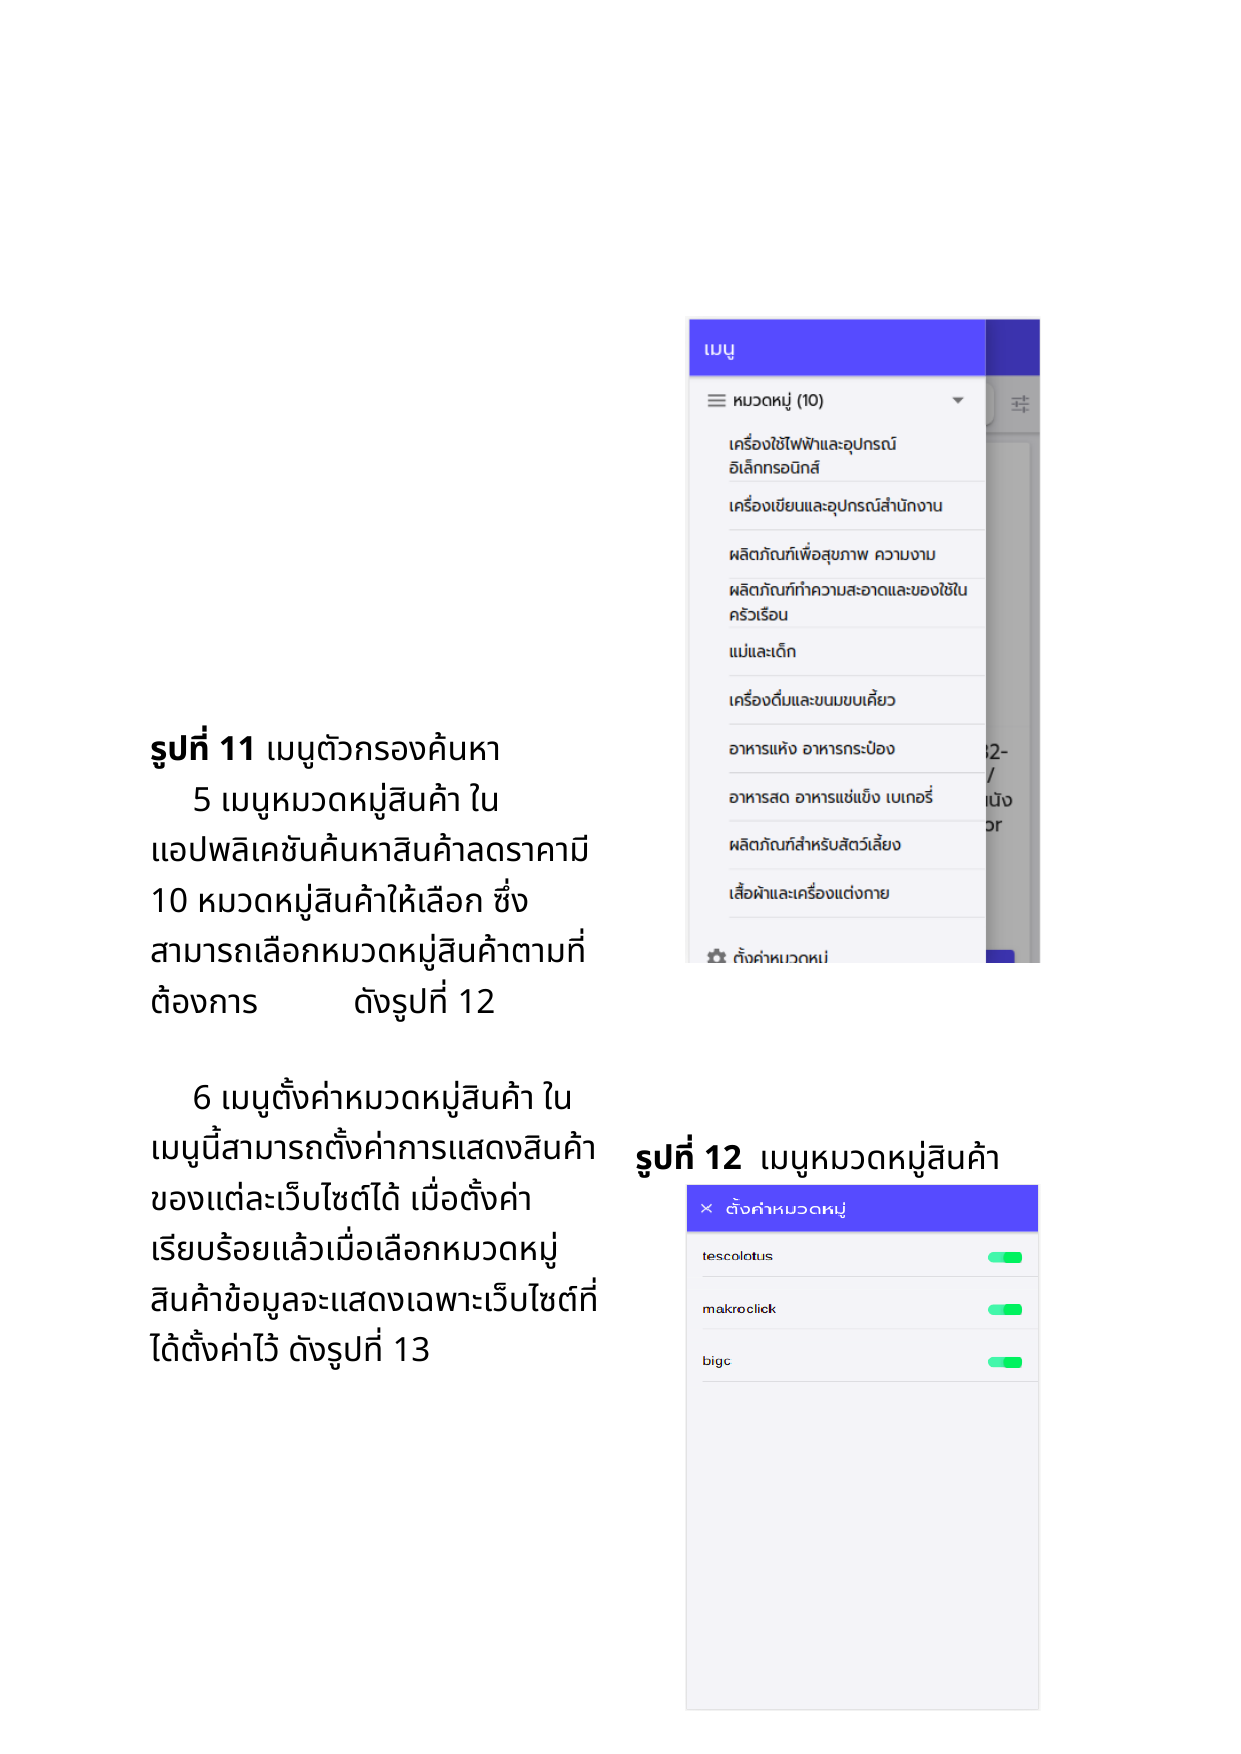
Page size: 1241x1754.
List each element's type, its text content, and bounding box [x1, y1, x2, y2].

text 5 เมนูหมวดหมู่สินค้า ในแอปพลิเคชันค้นหาสินค้าลดราคามี 10 หมวดหมู่สินค้าให้เลือก ซึ่งสามารถเลือกหมวดหมู่สินค้าตามที่ต้องการ ดังรูปที่ 12 [150, 776, 605, 1028]
picture [685, 316, 1041, 963]
text 6 เมนูตั้งค่าหมวดหมู่สินค้า ในเมนูนี้สามารถตั้งค่าการแสดงสินค้าของแต่ละเว็บไซต์ได้ เมื่อตั้งค่าเรียบร้อยแล้วเมื่อเลือกหมวดหมู่สินค้าข้อมูลจะแสดงเฉพาะเว็บไซต์ที่ได้ตั้งค่าไว้ ดังรูปที่ 13 [150, 1074, 605, 1377]
text รูปที่ 11 เมนูตัวกรองค้นหา [150, 725, 605, 776]
text รูปที่ 12 เมนูหมวดหมู่สินค้า [635, 1134, 1091, 1184]
picture [685, 1184, 1041, 1711]
